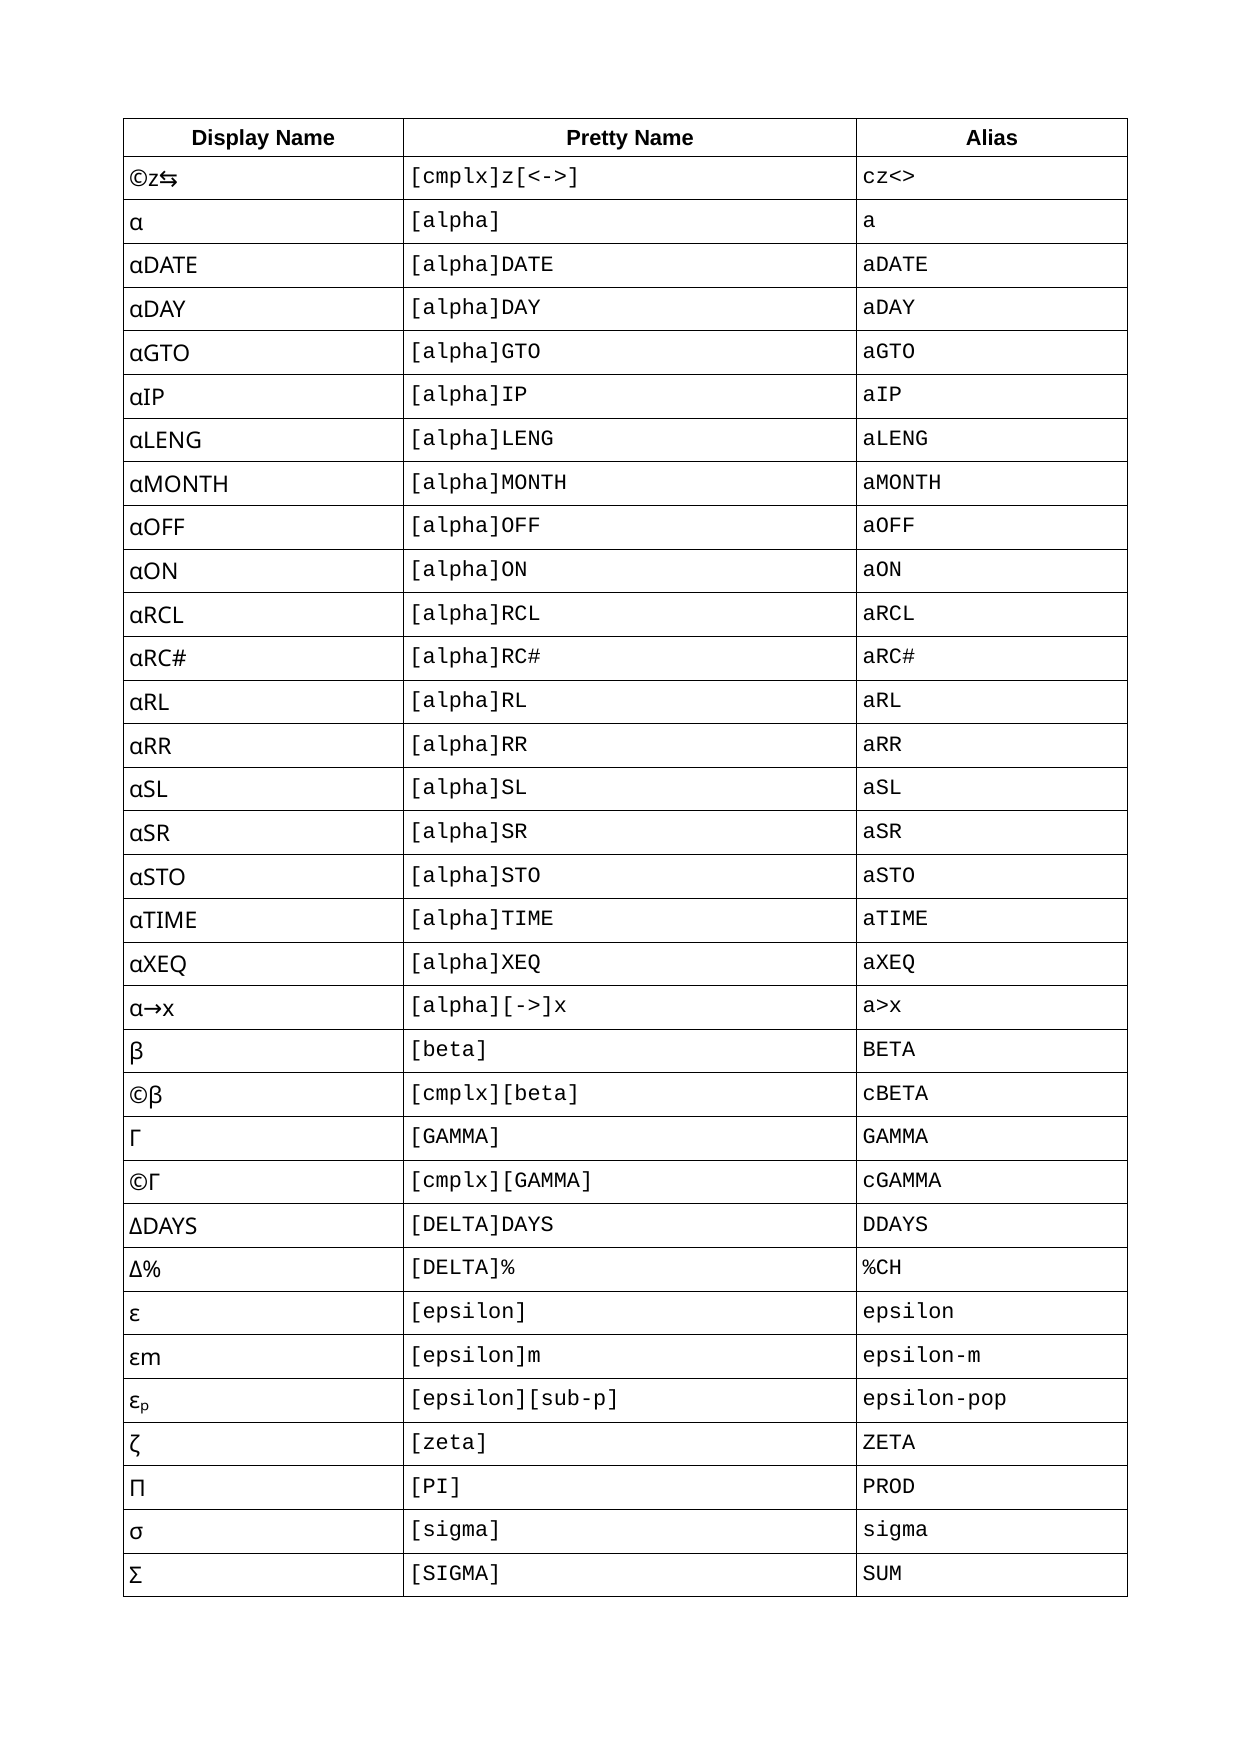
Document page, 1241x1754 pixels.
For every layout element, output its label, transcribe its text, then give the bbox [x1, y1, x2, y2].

table_cell ζ [124, 1423, 403, 1465]
table_cell epsilon-m [857, 1335, 1127, 1378]
table_cell [epsilon]m [404, 1335, 856, 1378]
table_cell ©Γ [124, 1161, 403, 1203]
table_cell [alpha]IP [404, 375, 856, 418]
table_cell [beta] [404, 1030, 856, 1072]
table_cell cz<> [857, 157, 1127, 199]
table_cell [alpha]OFF [404, 506, 856, 548]
table_cell aDAY [857, 288, 1127, 330]
table_cell aIP [857, 375, 1127, 418]
table_cell αRL [124, 681, 403, 723]
table_cell αIP [124, 375, 403, 418]
table_cell αGTO [124, 331, 403, 374]
table_cell aRR [857, 724, 1127, 767]
table_cell sigma [857, 1510, 1127, 1552]
table_cell Σ [124, 1554, 403, 1596]
table_cell [alpha]RL [404, 681, 856, 723]
table_cell cGAMMA [857, 1161, 1127, 1203]
table_cell ε [124, 1292, 403, 1334]
table_cell εm [124, 1335, 403, 1378]
table_cell aRC# [857, 637, 1127, 679]
table_cell αTIME [124, 899, 403, 941]
table_cell %CH [857, 1248, 1127, 1291]
table_cell DDAYS [857, 1204, 1127, 1247]
table_cell aDATE [857, 244, 1127, 287]
table_cell [alpha]SL [404, 768, 856, 810]
table_cell [alpha]SR [404, 811, 856, 854]
table_cell αON [124, 550, 403, 592]
table_cell [cmplx]z[<->] [404, 157, 856, 199]
table_cell aLENG [857, 419, 1127, 461]
table_cell [alpha]LENG [404, 419, 856, 461]
table_cell [alpha]TIME [404, 899, 856, 941]
table_cell ZETA [857, 1423, 1127, 1465]
table_cell αRCL [124, 593, 403, 636]
table_cell [alpha]DAY [404, 288, 856, 330]
table_cell cBETA [857, 1073, 1127, 1116]
table_cell αMONTH [124, 462, 403, 505]
table_header Alias [857, 119, 1127, 156]
table_cell aMONTH [857, 462, 1127, 505]
table_cell αXEQ [124, 943, 403, 985]
table_cell Δ% [124, 1248, 403, 1291]
table_cell [alpha]DATE [404, 244, 856, 287]
table_cell [alpha]XEQ [404, 943, 856, 985]
table_cell [alpha]GTO [404, 331, 856, 374]
table_cell [alpha] [404, 200, 856, 243]
table_cell [epsilon] [404, 1292, 856, 1334]
table_cell αSR [124, 811, 403, 854]
table_cell [alpha]RR [404, 724, 856, 767]
table_cell [SIGMA] [404, 1554, 856, 1596]
table_cell aXEQ [857, 943, 1127, 985]
table_cell αLENG [124, 419, 403, 461]
table_cell [alpha]ON [404, 550, 856, 592]
table_cell [alpha]RCL [404, 593, 856, 636]
table_cell a>x [857, 986, 1127, 1029]
table_cell ©β [124, 1073, 403, 1116]
table_cell aSR [857, 811, 1127, 854]
table_cell [alpha]STO [404, 855, 856, 898]
table_cell aSTO [857, 855, 1127, 898]
table_cell epsilon [857, 1292, 1127, 1334]
table_cell σ [124, 1510, 403, 1552]
table_cell [DELTA]DAYS [404, 1204, 856, 1247]
table_cell SUM [857, 1554, 1127, 1596]
table_header Display Name [124, 119, 403, 156]
table_cell α [124, 200, 403, 243]
table_cell αDATE [124, 244, 403, 287]
table_cell GAMMA [857, 1117, 1127, 1159]
table_cell ΔDAYS [124, 1204, 403, 1247]
table_cell β [124, 1030, 403, 1072]
table_cell [sigma] [404, 1510, 856, 1552]
table_cell Γ [124, 1117, 403, 1159]
table_cell εₚ [124, 1379, 403, 1421]
table_cell aON [857, 550, 1127, 592]
table_cell [PI] [404, 1466, 856, 1509]
table_cell αSL [124, 768, 403, 810]
table_cell aRCL [857, 593, 1127, 636]
table_cell αDAY [124, 288, 403, 330]
table_cell aGTO [857, 331, 1127, 374]
table_cell αOFF [124, 506, 403, 548]
table_cell [cmplx][GAMMA] [404, 1161, 856, 1203]
table_cell aTIME [857, 899, 1127, 941]
table_cell [GAMMA] [404, 1117, 856, 1159]
table_cell BETA [857, 1030, 1127, 1072]
table_cell epsilon-pop [857, 1379, 1127, 1421]
table_cell [alpha]MONTH [404, 462, 856, 505]
table_cell [alpha]RC# [404, 637, 856, 679]
table_cell αRR [124, 724, 403, 767]
table_cell αSTO [124, 855, 403, 898]
table_cell PROD [857, 1466, 1127, 1509]
table_cell [epsilon][sub-p] [404, 1379, 856, 1421]
table_cell aSL [857, 768, 1127, 810]
table_cell [cmplx][beta] [404, 1073, 856, 1116]
table_cell αRC# [124, 637, 403, 679]
table_cell [zeta] [404, 1423, 856, 1465]
table_cell aRL [857, 681, 1127, 723]
table_cell [alpha][->]x [404, 986, 856, 1029]
table_cell [DELTA]% [404, 1248, 856, 1291]
table_cell α→x [124, 986, 403, 1029]
table_cell a [857, 200, 1127, 243]
table_cell ©z⇆ [124, 157, 403, 199]
table_cell aOFF [857, 506, 1127, 548]
table_cell Π [124, 1466, 403, 1509]
table_header Pretty Name [404, 119, 856, 156]
